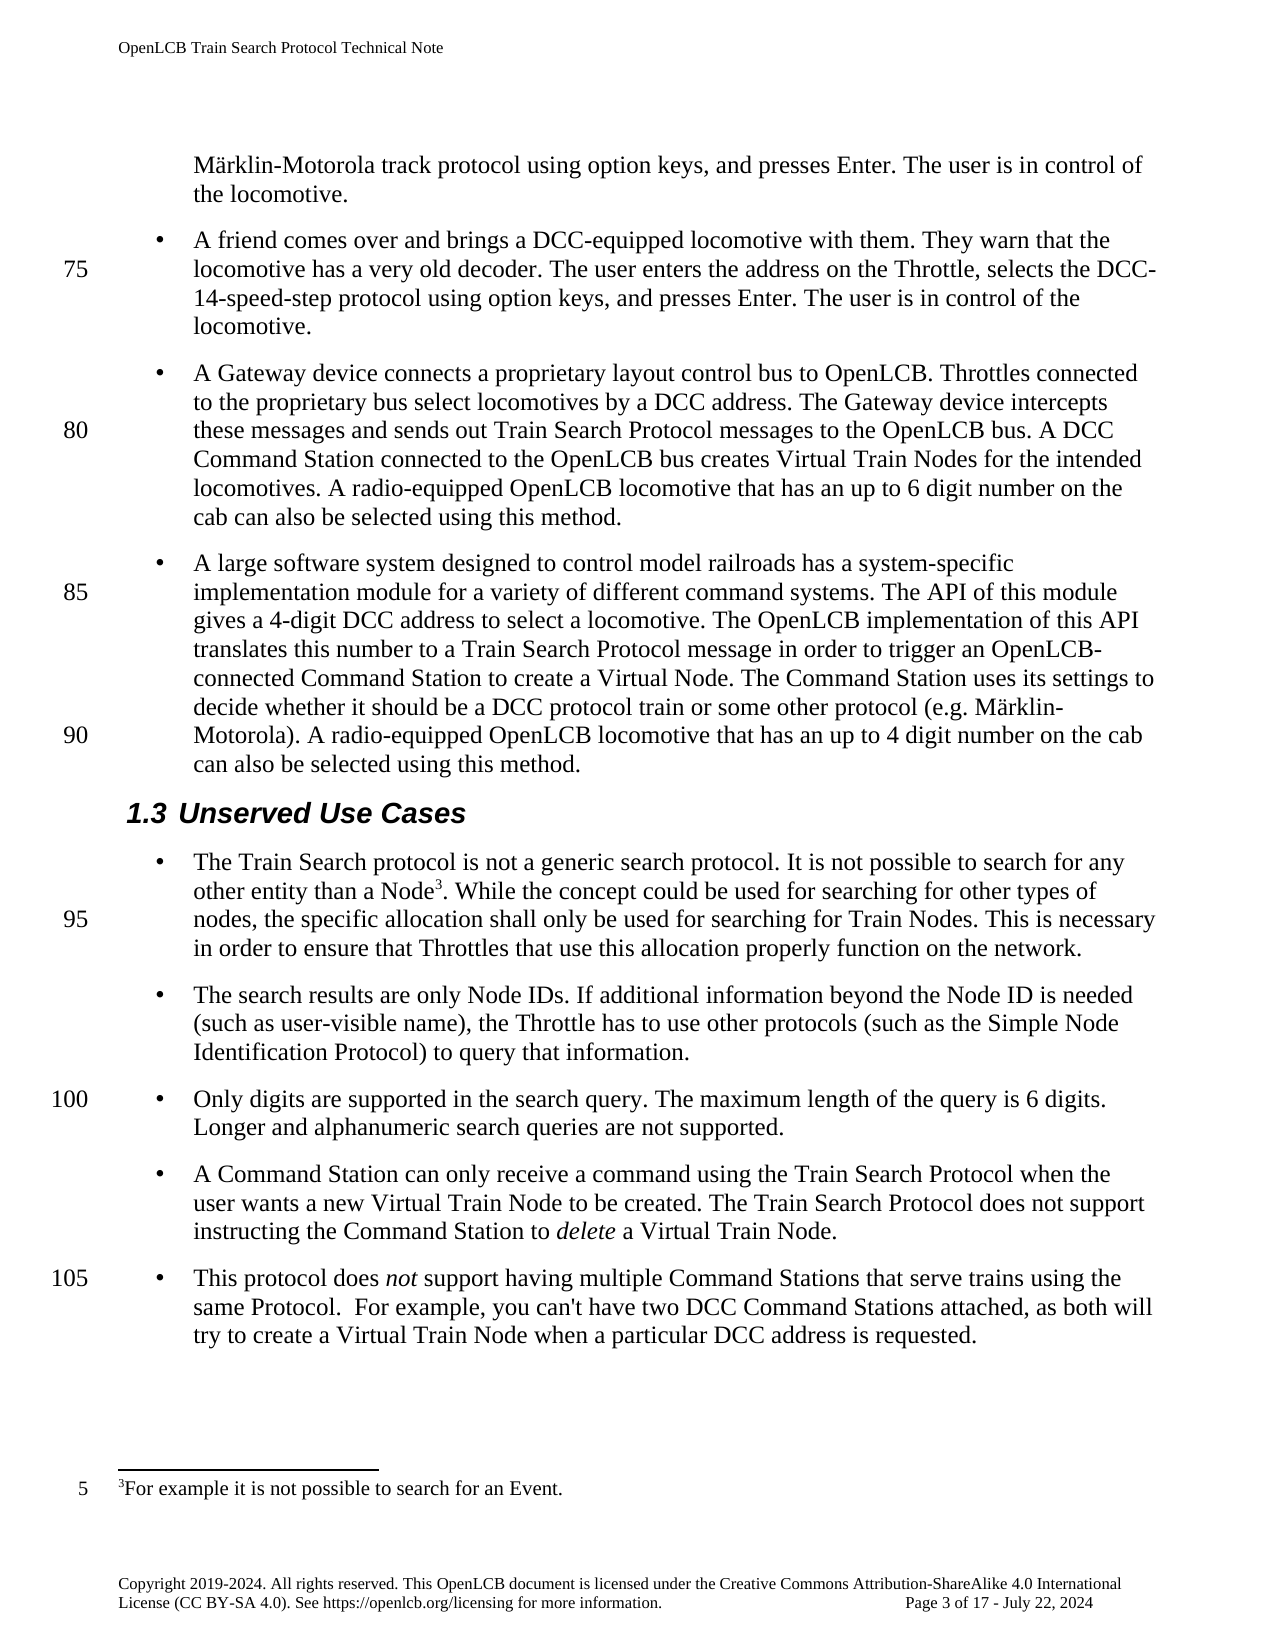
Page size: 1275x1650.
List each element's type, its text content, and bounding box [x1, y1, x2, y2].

subtitle Unserved Use Cases [118, 796, 1157, 829]
list This protocol does not support having multiple Command Stations that serve trains using the same Protocol. For example, you can't have two DCC Command Stations attached, as both will try to create a Virtual Train Node when a particular DCC address is requested. [156, 1263, 1157, 1349]
list For example it is not possible to search for an Event. [118, 1476, 1157, 1500]
list A large software system designed to control model railroads has a system-specific implementation module for a variety of different command systems. The API of this module gives a 4-digit DCC address to select a locomotive. The OpenLCB implementation of this API translates this number to a Train Search Protocol message in order to trigger an OpenLCB-connected Command Station to create a Virtual Node. The Command Station uses its settings to decide whether it should be a DCC protocol train or some other protocol (e.g. Märklin-Motorola). A radio-equipped OpenLCB locomotive that has an up to 4 digit number on the cab can also be selected using this method. [156, 548, 1157, 778]
list The Train Search protocol is not a generic search protocol. It is not possible to search for any other entity than a Node. While the concept could be used for searching for other types of nodes, the specific allocation shall only be used for searching for Train Nodes. This is necessary in order to ensure that Throttles that use this allocation properly function on the network. [156, 847, 1157, 962]
list Only digits are supported in the search query. The maximum length of the query is 6 digits. Longer and alphanumeric search queries are not supported. [156, 1084, 1157, 1141]
list The search results are only Node IDs. If additional information beyond the Node ID is needed (such as user-visible name), the Throttle has to use other protocols (such as the Simple Node Identification Protocol) to query that information. [156, 980, 1157, 1066]
list A Gateway device connects a proprietary layout control bus to OpenLCB. Throttles connected to the proprietary bus select locomotives by a DCC address. The Gateway device intercepts these messages and sends out Train Search Protocol messages to the OpenLCB bus. A DCC Command Station connected to the OpenLCB bus creates Virtual Train Nodes for the intended locomotives. A radio-equipped OpenLCB locomotive that has an up to 6 digit number on the cab can also be selected using this method. [156, 358, 1157, 530]
list A friend comes over and brings a DCC-equipped locomotive with them. They warn that the locomotive has a very old decoder. The user enters the address on the Throttle, selects the DCC-14-speed-step protocol using option keys, and presses Enter. The user is in control of the locomotive. [156, 225, 1157, 340]
list Märklin-Motorola track protocol using option keys, and presses Enter. The user is in control of the locomotive. [156, 150, 1157, 207]
list A Command Station can only receive a command using the Train Search Protocol when the user wants a new Virtual Train Node to be created. The Train Search Protocol does not support instructing the Command Station to delete a Virtual Train Node. [156, 1159, 1157, 1245]
